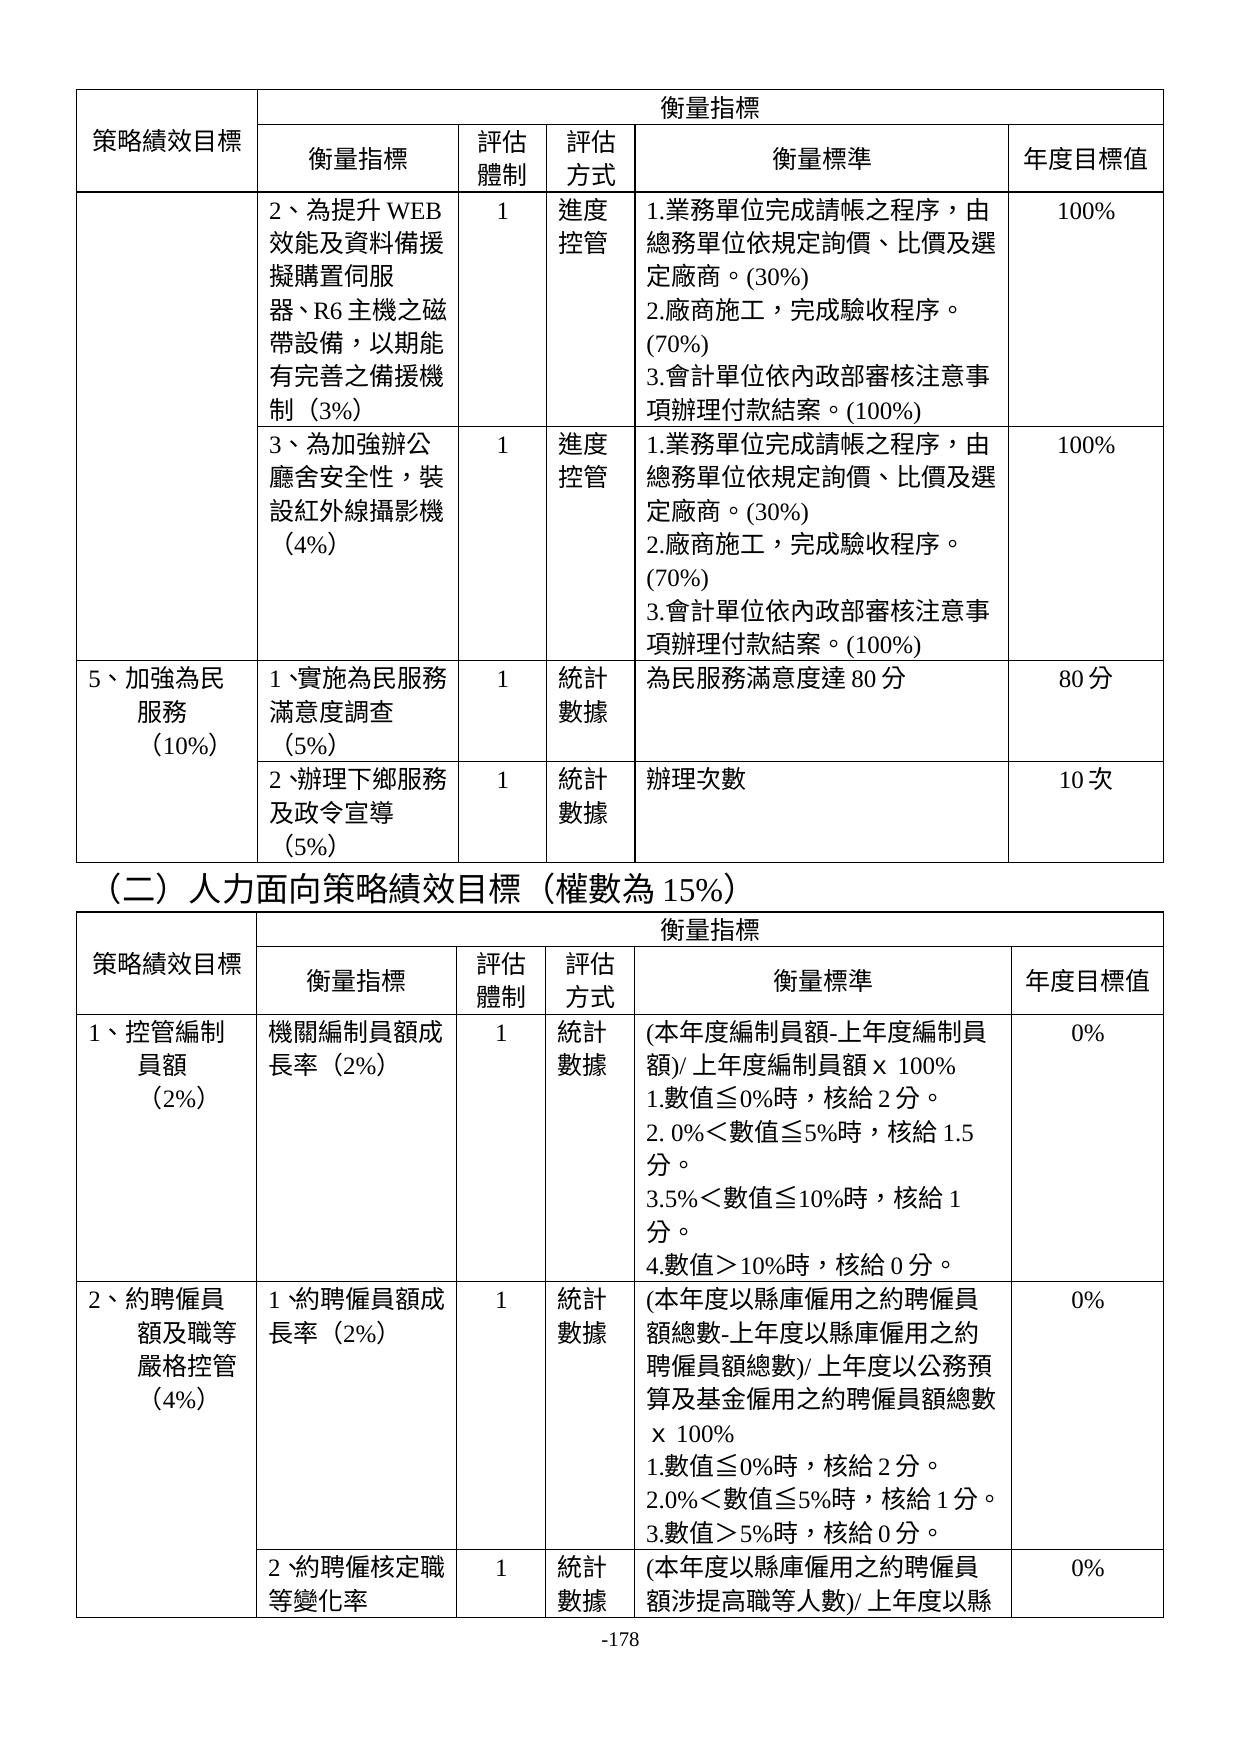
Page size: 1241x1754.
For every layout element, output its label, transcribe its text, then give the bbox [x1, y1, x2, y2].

table_header 衡量指標 [258, 90, 1163, 124]
table_cell 衡量指標 [257, 947, 456, 1013]
table_cell 10次 [1009, 762, 1163, 862]
table_cell 2、辦理下鄉服務及政令宣導（5%） [258, 762, 458, 862]
table_cell 1 [459, 661, 546, 761]
table_cell 辦理次數 [636, 762, 1008, 862]
table_cell [77, 426, 257, 660]
table_cell 衡量標準 [635, 947, 1011, 1013]
table_cell 0% [1012, 1550, 1163, 1617]
table_cell 1 [457, 1015, 545, 1281]
table_cell 2、約聘僱核定職等變化率 [257, 1550, 456, 1617]
table_cell 1.業務單位完成請帳之程序，由總務單位依規定詢價、比價及選定廠商。(30%) 2.廠商施工，完成驗收程序。(70%) 3.會計單位依內政部審核注意事項辦理付款結案。(100%) [636, 193, 1008, 426]
table_cell [77, 1549, 256, 1617]
table_cell 機關編制員額成長率（2%） [257, 1015, 456, 1281]
table_cell 統計數據 [546, 1550, 634, 1617]
table_cell 3、為加強辦公 廳舍安全性，裝設紅外線攝影機（4%） [258, 427, 458, 660]
table_header 衡量指標 [257, 913, 1163, 946]
text （二）人力面向策略績效目標（權數為15%） [88, 863, 1152, 911]
table_cell 為民服務滿意度達80分 [636, 661, 1008, 761]
table_cell 0% [1012, 1282, 1163, 1549]
table_cell 1、約聘僱員額成長率（2%） [257, 1282, 456, 1549]
table_cell 0% [1012, 1015, 1163, 1281]
table_cell 統計數據 [547, 762, 634, 862]
table_cell [77, 761, 257, 862]
table_cell 年度目標值 [1012, 947, 1163, 1013]
table_cell (本年度以縣庫僱用之約聘僱員額涉提高職等人數)/ 上年度以縣 [635, 1550, 1011, 1617]
table_cell 加強為民服務（10%） [77, 661, 257, 761]
table_cell 1、實施為民服務滿意度調查（5%） [258, 661, 458, 761]
table_cell 衡量標準 [636, 125, 1008, 191]
table_cell 統計數據 [546, 1015, 634, 1281]
table_cell 1.業務單位完成請帳之程序，由總務單位依規定詢價、比價及選定廠商。(30%) 2.廠商施工，完成驗收程序。(70%) 3.會計單位依內政部審核注意事項辦理付款結案。(100%) [636, 427, 1008, 660]
table_cell (本年度編制員額-上年度編制員額)/ 上年度編制員額ｘ100% 1.數值≦0%時，核給2分。 2. 0%＜數值≦5%時，核給1.5分。 3.5%＜數值≦10%時，核給1分。 4.數值＞10%時，核給0分。 [635, 1015, 1011, 1281]
table_cell 統計數據 [546, 1282, 634, 1549]
table_cell 1 [459, 193, 546, 426]
table_cell 衡量指標 [258, 125, 458, 191]
table_cell 2、為提升WEB效能及資料備援擬購置伺服器、R6主機之磁帶設備，以期能有完善之備援機制（3%） [258, 193, 458, 426]
table_cell 進度控管 [547, 193, 634, 426]
table_cell 控管編制員額（2%） [77, 1015, 256, 1281]
table_cell 1 [457, 1550, 545, 1617]
table_cell 100% [1009, 427, 1163, 660]
table_cell 進度控管 [547, 427, 634, 660]
table_cell 1 [459, 427, 546, 660]
table_cell 評估方式 [546, 947, 634, 1013]
table_cell 100% [1009, 193, 1163, 426]
table_cell [77, 193, 257, 426]
table_cell 年度目標值 [1009, 125, 1163, 191]
table_cell 評估方式 [547, 125, 634, 191]
table_cell 評估體制 [459, 125, 546, 191]
table_cell 80分 [1009, 661, 1163, 761]
table_cell 1 [459, 762, 546, 862]
table_cell 約聘僱員額及職等嚴格控管（4%） [77, 1282, 256, 1549]
table_header 策略績效目標 [77, 90, 257, 191]
table_cell 統計數據 [547, 661, 634, 761]
table_cell 評估體制 [457, 947, 545, 1013]
table_cell (本年度以縣庫僱用之約聘僱員額總數-上年度以縣庫僱用之約聘僱員額總數)/ 上年度以公務預算及基金僱用之約聘僱員額總數ｘ100% 1.數值≦0%時，核給2分。 2.0%＜數值≦5%時，核給1分。 3.數值＞5%時，核給0分。 [635, 1282, 1011, 1549]
table_header 策略績效目標 [77, 913, 256, 1013]
table_cell 1 [457, 1282, 545, 1549]
